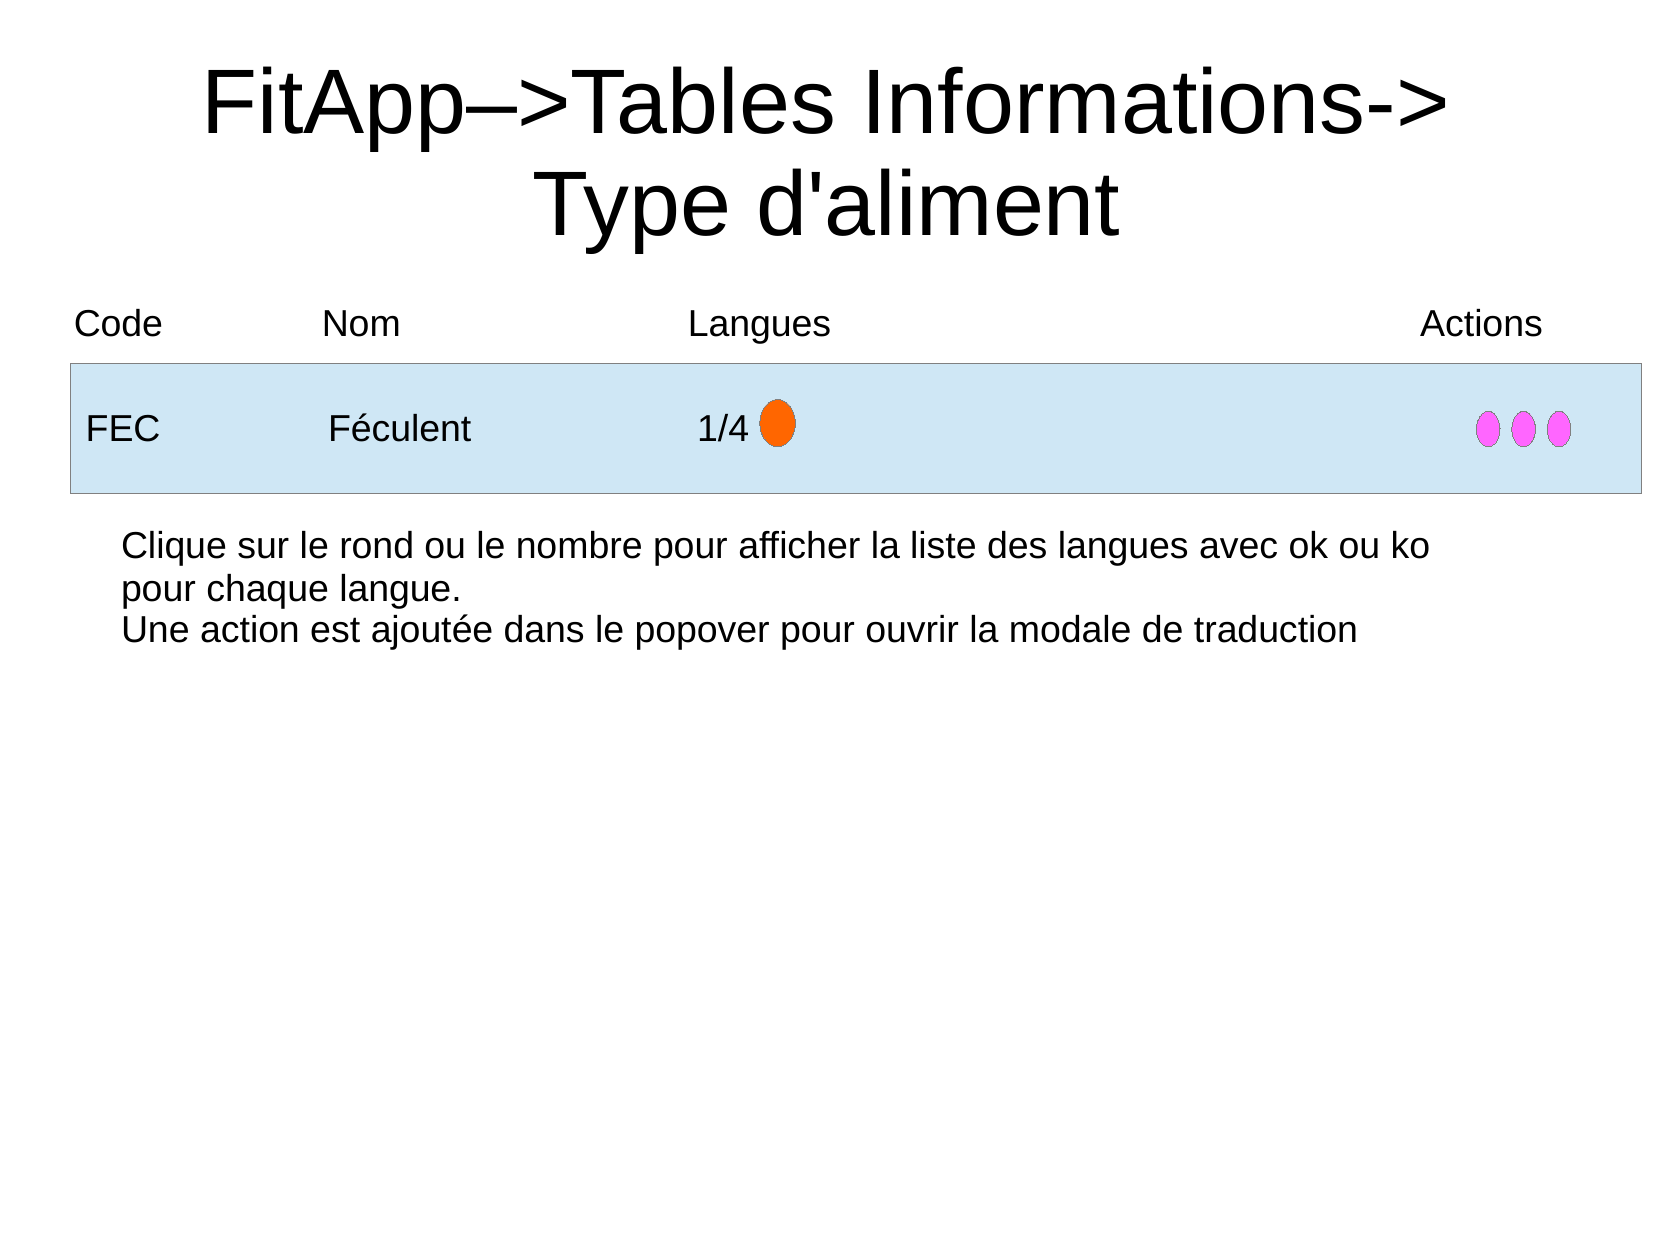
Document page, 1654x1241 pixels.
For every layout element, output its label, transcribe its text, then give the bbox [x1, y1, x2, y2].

text_box Clique sur le rond ou le nombre pour afficher la liste des langues avec ok ou ko pour chaque langue. Une action est ajoutée dans le popover pour ouvrir la modale de traduction [106, 517, 1524, 697]
text_box Actions [1405, 295, 1630, 353]
text_box FEC Féculent 1/4 [70, 363, 1642, 494]
text_box [759, 399, 796, 447]
text_box [1511, 411, 1536, 447]
text_box Langues [673, 295, 898, 353]
text_box [1547, 411, 1571, 447]
text_box Code [59, 295, 225, 353]
text_box [1476, 411, 1501, 447]
text_box Nom [307, 295, 532, 353]
title FitApp–>Tables Informations-> Type d'aliment [82, 49, 1571, 257]
